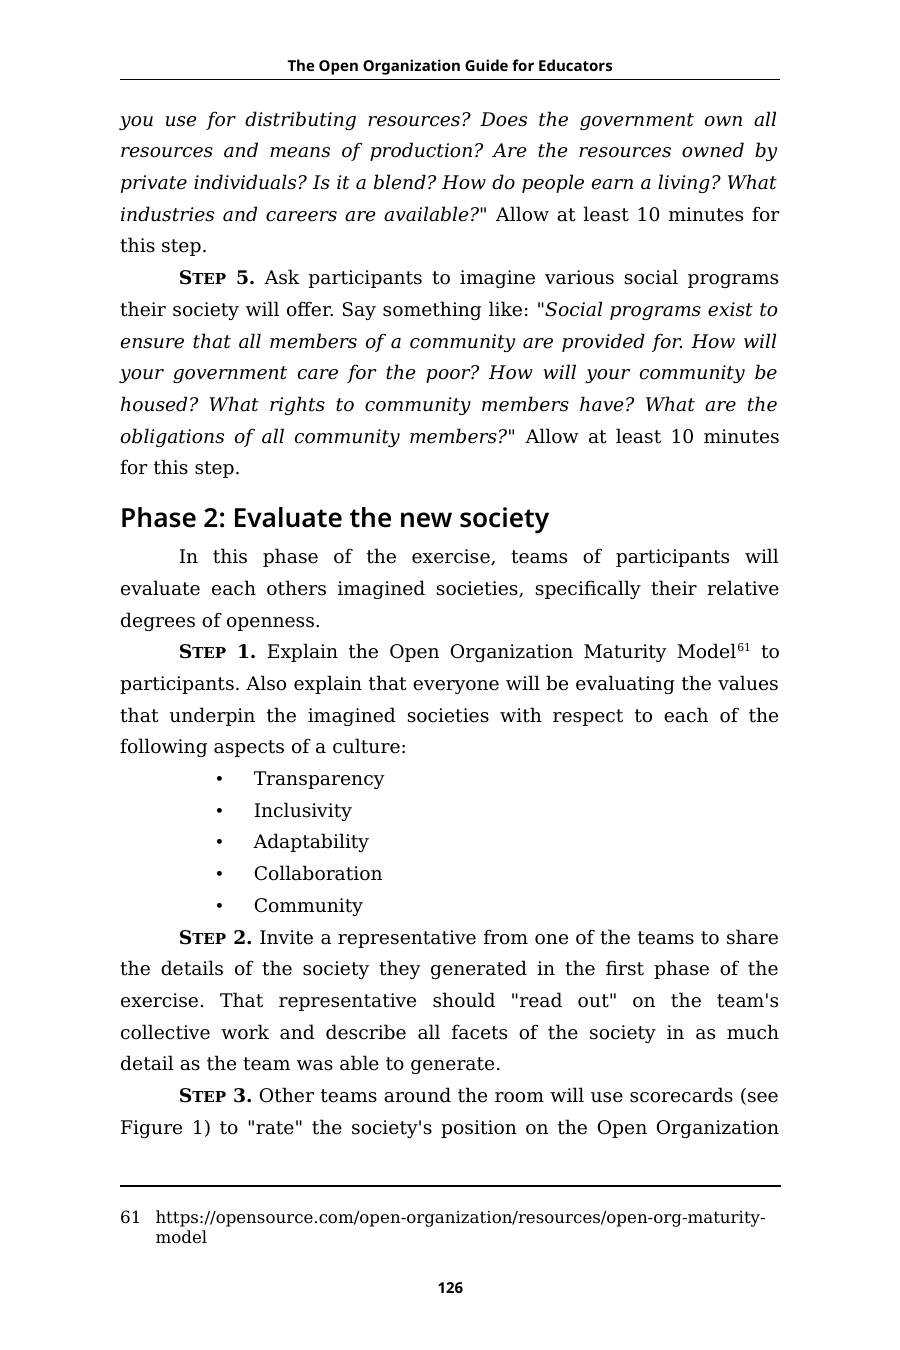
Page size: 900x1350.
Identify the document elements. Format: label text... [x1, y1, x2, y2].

text Step 5. Ask participants to imagine various social programs their society will offer. Say something like: "Social programs exist to ensure that all members of a community are provided for. How will your government care for the poor? How will your community be housed? What rights to community members have? What are the obligations of all community members?" Allow at least 10 minutes for this step. [120, 267, 780, 479]
text Step 2. Invite a representative from one of the teams to share the details of the society they generated in the first phase of the exercise. That representative should "read out" on the team's collective work and describe all facets of the society in as much detail as the team was able to generate. [120, 927, 780, 1075]
list Community [216, 895, 780, 917]
subtitle Phase 2: Evaluate the new society [120, 503, 780, 534]
text Step 3. Other teams around the room will use scorecards (see Figure 1) to "rate" the society's position on the Open Organization [120, 1085, 780, 1139]
text In this phase of the exercise, teams of participants will evaluate each others imagined societies, specifically their relative degrees of openness. [120, 546, 780, 632]
list Inclusivity [216, 800, 780, 822]
list Collaboration [216, 863, 780, 885]
list Transparency [216, 768, 780, 790]
list Adaptability [216, 832, 780, 853]
text you use for distributing resources? Does the government own all resources and means of production? Are the resources owned by private individuals? Is it a blend? How do people earn a living? What industries and careers are available?" Allow at least 10 minutes for this step. [120, 109, 780, 257]
text https://opensource.com/open-organization/resources/open-org-maturity-model [120, 1208, 780, 1247]
text Step 1. Explain the Open Organization Maturity Model to participants. Also explain that everyone will be evaluating the values that underpin the imagined societies with respect to each of the following aspects of a culture: [120, 641, 780, 758]
